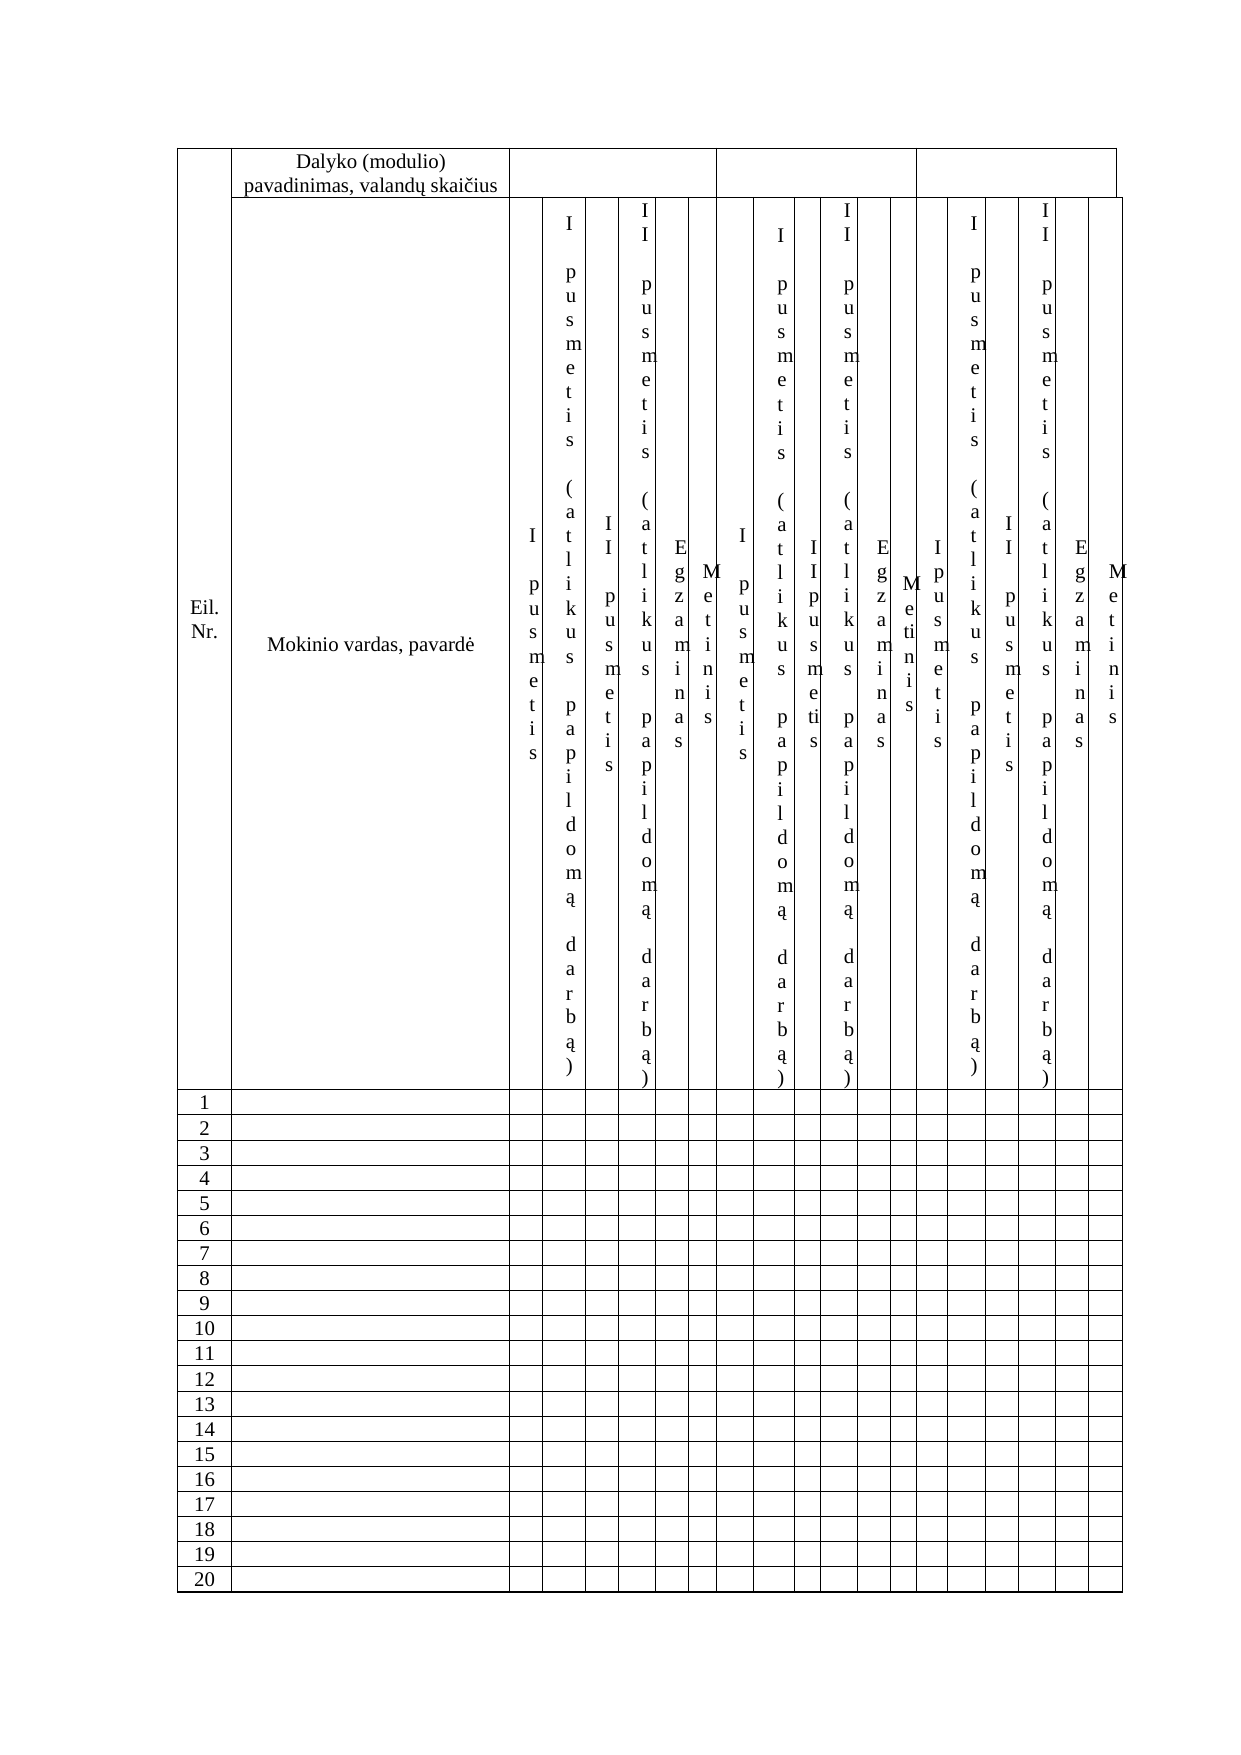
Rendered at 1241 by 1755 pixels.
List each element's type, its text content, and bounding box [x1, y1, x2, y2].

table_cell [232, 1141, 509, 1164]
table_cell [948, 1542, 985, 1566]
table_cell [948, 1341, 985, 1365]
table_cell [821, 1366, 857, 1391]
table_cell [510, 1141, 542, 1164]
table_cell [586, 1467, 618, 1491]
table_cell [717, 1392, 753, 1416]
table_cell [510, 1392, 542, 1416]
table_cell [232, 1366, 509, 1391]
table_cell [232, 1467, 509, 1491]
table_cell [795, 1241, 820, 1265]
table_cell [656, 1567, 688, 1591]
table_cell [986, 1392, 1018, 1416]
table_cell [689, 1166, 716, 1190]
table_cell [795, 1266, 820, 1290]
table_cell [917, 1567, 947, 1591]
table_cell [586, 1542, 618, 1566]
table_cell II pusmetis [986, 198, 1018, 1089]
table_cell [986, 1492, 1018, 1516]
table_cell [1089, 1467, 1122, 1491]
table_cell [754, 1542, 794, 1566]
table_cell II pusmetis (atlikus papildomą darbą) [821, 198, 857, 1089]
table_cell [891, 1090, 916, 1114]
table_cell [656, 1517, 688, 1541]
table_cell [656, 1417, 688, 1441]
table_cell [821, 1392, 857, 1416]
table_cell [891, 1216, 916, 1240]
table_cell [891, 1517, 916, 1541]
table_cell [891, 1166, 916, 1190]
table_cell [986, 1141, 1018, 1164]
table_cell [1019, 1166, 1055, 1190]
table_cell [858, 1266, 890, 1290]
table_cell [1056, 1567, 1088, 1591]
table_cell [619, 1442, 655, 1466]
table_cell [1019, 1467, 1055, 1491]
table_cell [510, 1517, 542, 1541]
table_cell [656, 1291, 688, 1315]
table_cell [948, 1090, 985, 1114]
table_cell [717, 1266, 753, 1290]
table_cell [891, 1542, 916, 1566]
table_cell [917, 1266, 947, 1290]
table_cell [891, 1417, 916, 1441]
table_cell [1089, 1216, 1122, 1240]
table_cell [917, 1191, 947, 1215]
table_cell [858, 1191, 890, 1215]
table_cell [858, 1291, 890, 1315]
table_cell [986, 1316, 1018, 1340]
table_cell [821, 1166, 857, 1190]
table_cell [858, 1442, 890, 1466]
table_cell [821, 1542, 857, 1566]
table_cell [986, 1567, 1018, 1591]
table_cell [948, 1166, 985, 1190]
table_cell [858, 1241, 890, 1265]
table_cell [795, 1492, 820, 1516]
table_cell [948, 1366, 985, 1391]
table_cell [586, 1115, 618, 1139]
table_cell [1056, 1517, 1088, 1541]
table_cell I pusmetis [917, 198, 947, 1089]
table_cell [586, 1442, 618, 1466]
table_cell II pusmetis (atlikus papildomą darbą) [1019, 198, 1055, 1089]
table_cell [586, 1191, 618, 1215]
table_cell [543, 1392, 585, 1416]
table_header Dalyko (modulio) pavadinimas, valandų skaičius [232, 149, 509, 197]
table_cell [619, 1191, 655, 1215]
table_cell [656, 1166, 688, 1190]
table_cell [1056, 1115, 1088, 1139]
table_cell [619, 1341, 655, 1365]
table_cell [821, 1291, 857, 1315]
table_cell [1019, 1567, 1055, 1591]
table_cell [986, 1542, 1018, 1566]
table_cell 7 [178, 1241, 231, 1265]
table_cell [795, 1341, 820, 1365]
table_cell [232, 1392, 509, 1416]
table_cell [1019, 1341, 1055, 1365]
table_cell [232, 1417, 509, 1441]
table_cell 15 [178, 1442, 231, 1466]
table_cell [1089, 1090, 1122, 1114]
table_cell [891, 1141, 916, 1164]
table_cell [795, 1542, 820, 1566]
table_cell [948, 1417, 985, 1441]
table_cell [795, 1166, 820, 1190]
table_cell [754, 1191, 794, 1215]
table_cell [619, 1467, 655, 1491]
table_cell [586, 1492, 618, 1516]
table_cell [1089, 1341, 1122, 1365]
table_cell [543, 1341, 585, 1365]
table_cell [1019, 1492, 1055, 1516]
table_cell [689, 1366, 716, 1391]
table_cell [917, 1291, 947, 1315]
table_cell [986, 1417, 1018, 1441]
table_cell [510, 1467, 542, 1491]
table_cell [510, 1166, 542, 1190]
table_cell [754, 1241, 794, 1265]
table_cell [754, 1115, 794, 1139]
table_cell [821, 1241, 857, 1265]
table_cell [795, 1366, 820, 1391]
table_cell [717, 1316, 753, 1340]
table_cell [619, 1316, 655, 1340]
table_cell [795, 1115, 820, 1139]
table_cell [891, 1567, 916, 1591]
table_header [510, 149, 716, 197]
table_cell [543, 1090, 585, 1114]
table_cell 19 [178, 1542, 231, 1566]
table_cell [917, 1366, 947, 1391]
table_cell [858, 1392, 890, 1416]
table_cell [689, 1341, 716, 1365]
table_cell [986, 1266, 1018, 1290]
table_cell [754, 1266, 794, 1290]
table_cell [1089, 1366, 1122, 1391]
table_header Eil. Nr. [178, 149, 231, 1089]
table_cell 2 [178, 1115, 231, 1139]
table_cell [917, 1241, 947, 1265]
table_cell [1056, 1216, 1088, 1240]
table_cell [891, 1366, 916, 1391]
table_cell 16 [178, 1467, 231, 1491]
table_cell [754, 1291, 794, 1315]
table_cell [986, 1467, 1018, 1491]
table_cell [656, 1216, 688, 1240]
table_cell I pusmetis [717, 198, 753, 1089]
table_cell [858, 1141, 890, 1164]
table_cell [821, 1115, 857, 1139]
table_cell [543, 1216, 585, 1240]
table_cell [948, 1141, 985, 1164]
table_cell [586, 1417, 618, 1441]
table_cell [1089, 1191, 1122, 1215]
table_cell 13 [178, 1392, 231, 1416]
table_cell [917, 1341, 947, 1365]
table_cell [1089, 1492, 1122, 1516]
table_cell [543, 1492, 585, 1516]
table_cell [1019, 1191, 1055, 1215]
table_cell [717, 1567, 753, 1591]
table_cell [510, 1341, 542, 1365]
table_cell [689, 1392, 716, 1416]
table_cell [917, 1517, 947, 1541]
table_cell [821, 1316, 857, 1340]
table_cell [543, 1241, 585, 1265]
table_cell Metinis [891, 198, 916, 1089]
table_cell 9 [178, 1291, 231, 1315]
table_cell 18 [178, 1517, 231, 1541]
table_cell [821, 1141, 857, 1164]
table_cell Metinis [1089, 198, 1122, 1089]
table_cell [1089, 1417, 1122, 1441]
table_cell [917, 1090, 947, 1114]
table_cell [917, 1392, 947, 1416]
table_cell [821, 1442, 857, 1466]
table_cell [795, 1090, 820, 1114]
table_cell [543, 1191, 585, 1215]
table_cell [656, 1141, 688, 1164]
table_cell [986, 1090, 1018, 1114]
table_cell [754, 1417, 794, 1441]
table_cell [1056, 1366, 1088, 1391]
table_cell [717, 1166, 753, 1190]
table_cell [510, 1266, 542, 1290]
table_cell [917, 1166, 947, 1190]
table_cell [948, 1492, 985, 1516]
table_cell [717, 1542, 753, 1566]
table_cell [619, 1166, 655, 1190]
table_cell [891, 1191, 916, 1215]
table_cell 6 [178, 1216, 231, 1240]
table_cell [232, 1542, 509, 1566]
table_cell [717, 1141, 753, 1164]
table_cell [948, 1291, 985, 1315]
table_cell [1089, 1542, 1122, 1566]
table_cell [858, 1517, 890, 1541]
table_cell [543, 1467, 585, 1491]
table_cell [510, 1417, 542, 1441]
table_cell [858, 1090, 890, 1114]
table_cell [689, 1191, 716, 1215]
table_cell [543, 1115, 585, 1139]
table_cell [586, 1090, 618, 1114]
table_cell [689, 1417, 716, 1441]
table_cell [948, 1241, 985, 1265]
table_cell [717, 1517, 753, 1541]
table_cell [821, 1341, 857, 1365]
table_cell [986, 1341, 1018, 1365]
table_cell [1019, 1115, 1055, 1139]
table_cell [821, 1492, 857, 1516]
table_cell [1056, 1492, 1088, 1516]
table_cell [891, 1115, 916, 1139]
table_cell [891, 1392, 916, 1416]
table_cell [986, 1366, 1018, 1391]
table_cell [986, 1291, 1018, 1315]
table_cell [510, 1442, 542, 1466]
table_cell [619, 1090, 655, 1114]
table_cell [1019, 1542, 1055, 1566]
table_cell [795, 1191, 820, 1215]
table_cell [656, 1542, 688, 1566]
table_cell [619, 1567, 655, 1591]
table_cell [1019, 1216, 1055, 1240]
table_cell [656, 1241, 688, 1265]
table_cell [232, 1166, 509, 1190]
table_cell [858, 1366, 890, 1391]
table_cell [656, 1392, 688, 1416]
table_cell II pusmetis (atlikus papildomą darbą) [619, 198, 655, 1089]
table_cell [858, 1115, 890, 1139]
table_cell II pusmetis [795, 198, 820, 1089]
table_cell I pusmetis [510, 198, 542, 1089]
table_cell [754, 1492, 794, 1516]
table_cell [510, 1567, 542, 1591]
table_cell [858, 1567, 890, 1591]
table_cell [1056, 1166, 1088, 1190]
table_cell Egzaminas [858, 198, 890, 1089]
table_cell [948, 1316, 985, 1340]
table_cell [586, 1517, 618, 1541]
table_cell [1056, 1542, 1088, 1566]
table_cell [754, 1341, 794, 1365]
table_cell [821, 1517, 857, 1541]
table_header [717, 149, 916, 197]
table_cell [795, 1417, 820, 1441]
table_cell [1019, 1266, 1055, 1290]
table_cell [717, 1467, 753, 1491]
table_cell [510, 1216, 542, 1240]
table_cell [717, 1241, 753, 1265]
table_cell [795, 1291, 820, 1315]
table_cell [891, 1492, 916, 1516]
table_cell 5 [178, 1191, 231, 1215]
table_cell [917, 1417, 947, 1441]
table_cell [858, 1492, 890, 1516]
table_cell [754, 1090, 794, 1114]
table_cell [948, 1442, 985, 1466]
table_cell 20 [178, 1567, 231, 1591]
table_cell [754, 1216, 794, 1240]
table_cell [619, 1517, 655, 1541]
table_cell [619, 1291, 655, 1315]
table_cell 12 [178, 1366, 231, 1391]
table_cell [795, 1216, 820, 1240]
table_cell 10 [178, 1316, 231, 1340]
table_cell [948, 1392, 985, 1416]
table_cell [1019, 1442, 1055, 1466]
table_cell [543, 1366, 585, 1391]
table_cell [232, 1442, 509, 1466]
table_cell [1019, 1392, 1055, 1416]
table_cell [1019, 1241, 1055, 1265]
table_cell Mokinio vardas, pavardė [232, 198, 509, 1089]
table_cell [689, 1291, 716, 1315]
table_cell [619, 1115, 655, 1139]
table_cell [986, 1115, 1018, 1139]
table_cell [689, 1517, 716, 1541]
table_cell [821, 1417, 857, 1441]
table_cell I pusmetis (atlikus papildomą darbą) [543, 198, 585, 1089]
table_cell [1089, 1567, 1122, 1591]
table_header [917, 149, 1116, 197]
table_cell [619, 1241, 655, 1265]
table_cell [986, 1241, 1018, 1265]
table_cell [754, 1567, 794, 1591]
table_cell [917, 1141, 947, 1164]
table_cell [543, 1141, 585, 1164]
table_cell [754, 1442, 794, 1466]
table_cell [543, 1166, 585, 1190]
table_cell [619, 1542, 655, 1566]
table_cell [689, 1090, 716, 1114]
table_cell [717, 1191, 753, 1215]
table_cell 17 [178, 1492, 231, 1516]
table_cell [543, 1567, 585, 1591]
table_cell [656, 1191, 688, 1215]
table_cell [586, 1316, 618, 1340]
table_cell [689, 1216, 716, 1240]
table_cell [689, 1467, 716, 1491]
table_cell [586, 1341, 618, 1365]
table_cell [1056, 1316, 1088, 1340]
table_cell [619, 1266, 655, 1290]
table_cell [1056, 1090, 1088, 1114]
table_cell [543, 1316, 585, 1340]
table_cell [656, 1366, 688, 1391]
table_cell [948, 1266, 985, 1290]
table_cell [586, 1241, 618, 1265]
table_cell [821, 1467, 857, 1491]
table_cell [1019, 1366, 1055, 1391]
table_cell 1 [178, 1090, 231, 1114]
table_cell [510, 1366, 542, 1391]
table_cell [510, 1090, 542, 1114]
table_cell [821, 1266, 857, 1290]
table_cell [858, 1316, 890, 1340]
table_cell [1019, 1090, 1055, 1114]
table_cell [510, 1492, 542, 1516]
table_cell [689, 1316, 716, 1340]
table_cell [689, 1542, 716, 1566]
table_cell 8 [178, 1266, 231, 1290]
table_cell [917, 1492, 947, 1516]
table_cell [858, 1467, 890, 1491]
table_cell I pusmetis (atlikus papildomą darbą) [754, 198, 794, 1089]
table_cell [754, 1517, 794, 1541]
table_cell [1089, 1141, 1122, 1164]
table_cell [543, 1291, 585, 1315]
table_cell [948, 1191, 985, 1215]
table_cell [586, 1216, 618, 1240]
table_cell [232, 1216, 509, 1240]
table_cell [510, 1542, 542, 1566]
table_cell [717, 1341, 753, 1365]
table_cell [689, 1492, 716, 1516]
table_cell [948, 1115, 985, 1139]
table_cell [891, 1241, 916, 1265]
table_cell [586, 1291, 618, 1315]
table_cell [510, 1241, 542, 1265]
table_cell [1056, 1442, 1088, 1466]
table_cell [754, 1316, 794, 1340]
table_cell [619, 1141, 655, 1164]
table_cell [795, 1517, 820, 1541]
table_cell [689, 1266, 716, 1290]
table_cell [619, 1492, 655, 1516]
table_cell [891, 1266, 916, 1290]
table_cell [656, 1316, 688, 1340]
table_cell [1019, 1316, 1055, 1340]
table_cell [619, 1392, 655, 1416]
table_cell [717, 1115, 753, 1139]
table_cell [1056, 1241, 1088, 1265]
table_cell [917, 1216, 947, 1240]
table_cell [1089, 1241, 1122, 1265]
table_cell [232, 1115, 509, 1139]
table_cell [689, 1115, 716, 1139]
table_cell [986, 1216, 1018, 1240]
table_cell Egzaminas [656, 198, 688, 1089]
table_cell [795, 1442, 820, 1466]
table_cell [986, 1442, 1018, 1466]
table_cell Metinis [689, 198, 716, 1089]
table_cell [232, 1492, 509, 1516]
table_cell [948, 1467, 985, 1491]
table_cell [1056, 1141, 1088, 1164]
table_cell [917, 1542, 947, 1566]
table_cell [1019, 1291, 1055, 1315]
table_header [1117, 148, 1122, 197]
table_cell [821, 1567, 857, 1591]
table_cell [754, 1166, 794, 1190]
table_cell [717, 1442, 753, 1466]
table_cell [656, 1492, 688, 1516]
table_cell [986, 1166, 1018, 1190]
table_cell II pusmetis [586, 198, 618, 1089]
table_cell [858, 1417, 890, 1441]
table_cell [795, 1141, 820, 1164]
table_cell [232, 1291, 509, 1315]
table_cell [717, 1291, 753, 1315]
table_cell [232, 1316, 509, 1340]
table_cell [1089, 1166, 1122, 1190]
table_cell [656, 1467, 688, 1491]
table_cell [795, 1467, 820, 1491]
table_cell [543, 1442, 585, 1466]
table_cell [510, 1191, 542, 1215]
table_cell [795, 1567, 820, 1591]
table_cell [717, 1492, 753, 1516]
table_cell [1056, 1341, 1088, 1365]
table_cell [232, 1517, 509, 1541]
table_cell 14 [178, 1417, 231, 1441]
table_cell [917, 1316, 947, 1340]
table_cell Egzaminas [1056, 198, 1088, 1089]
table_cell [795, 1392, 820, 1416]
table_cell [1056, 1417, 1088, 1441]
table_cell [1089, 1316, 1122, 1340]
table_cell [1089, 1517, 1122, 1541]
table_cell [891, 1316, 916, 1340]
table_cell [1089, 1442, 1122, 1466]
table_cell [821, 1216, 857, 1240]
table_cell [1056, 1191, 1088, 1215]
table_cell [986, 1517, 1018, 1541]
table_cell [619, 1417, 655, 1441]
table_cell [656, 1266, 688, 1290]
table_cell [232, 1241, 509, 1265]
table_cell [858, 1542, 890, 1566]
table_cell [689, 1141, 716, 1164]
table_cell [656, 1115, 688, 1139]
table_cell [754, 1141, 794, 1164]
table_cell [891, 1341, 916, 1365]
table_cell [1019, 1141, 1055, 1164]
table_cell [586, 1166, 618, 1190]
table_cell [717, 1090, 753, 1114]
table_cell [1089, 1115, 1122, 1139]
table_cell [891, 1467, 916, 1491]
table_cell [619, 1216, 655, 1240]
table_cell [795, 1316, 820, 1340]
table_cell [689, 1241, 716, 1265]
table_cell [689, 1567, 716, 1591]
table_cell [232, 1090, 509, 1114]
table_cell [948, 1216, 985, 1240]
table_cell [510, 1115, 542, 1139]
table_cell [656, 1090, 688, 1114]
table_cell [656, 1442, 688, 1466]
table_cell [754, 1392, 794, 1416]
table_cell 3 [178, 1141, 231, 1164]
table_cell [1089, 1266, 1122, 1290]
table_cell [232, 1266, 509, 1290]
table_cell [586, 1567, 618, 1591]
table_cell [986, 1191, 1018, 1215]
table_cell [619, 1366, 655, 1391]
table_cell [917, 1442, 947, 1466]
table_cell [586, 1366, 618, 1391]
table_cell [543, 1542, 585, 1566]
table_cell [586, 1266, 618, 1290]
table_cell [891, 1291, 916, 1315]
table_cell [754, 1366, 794, 1391]
table_cell [948, 1567, 985, 1591]
table_cell [858, 1341, 890, 1365]
table_cell I pusmetis (atlikus papildomą darbą) [948, 198, 985, 1089]
table_cell [858, 1216, 890, 1240]
table_cell [656, 1341, 688, 1365]
table_cell [232, 1191, 509, 1215]
table_cell [586, 1141, 618, 1164]
table_cell [1056, 1392, 1088, 1416]
table_cell [858, 1166, 890, 1190]
table_cell [754, 1467, 794, 1491]
table_cell [232, 1567, 509, 1591]
table_cell [1089, 1392, 1122, 1416]
table_cell [543, 1517, 585, 1541]
table_cell [1056, 1467, 1088, 1491]
table_cell [510, 1316, 542, 1340]
table_cell [689, 1442, 716, 1466]
table_cell [948, 1517, 985, 1541]
table_cell [917, 1115, 947, 1139]
table_cell [1019, 1517, 1055, 1541]
table_cell [543, 1417, 585, 1441]
table_cell [821, 1090, 857, 1114]
table_cell [1056, 1291, 1088, 1315]
table_cell [232, 1341, 509, 1365]
table_cell [717, 1417, 753, 1441]
table_cell [510, 1291, 542, 1315]
table_cell 11 [178, 1341, 231, 1365]
table_cell [1089, 1291, 1122, 1315]
table_cell [1019, 1417, 1055, 1441]
table_cell [586, 1392, 618, 1416]
table_cell [1056, 1266, 1088, 1290]
table_cell 4 [178, 1166, 231, 1190]
table_cell [821, 1191, 857, 1215]
table_cell [717, 1366, 753, 1391]
table_cell [717, 1216, 753, 1240]
table_cell [891, 1442, 916, 1466]
table_cell [543, 1266, 585, 1290]
table_cell [917, 1467, 947, 1491]
